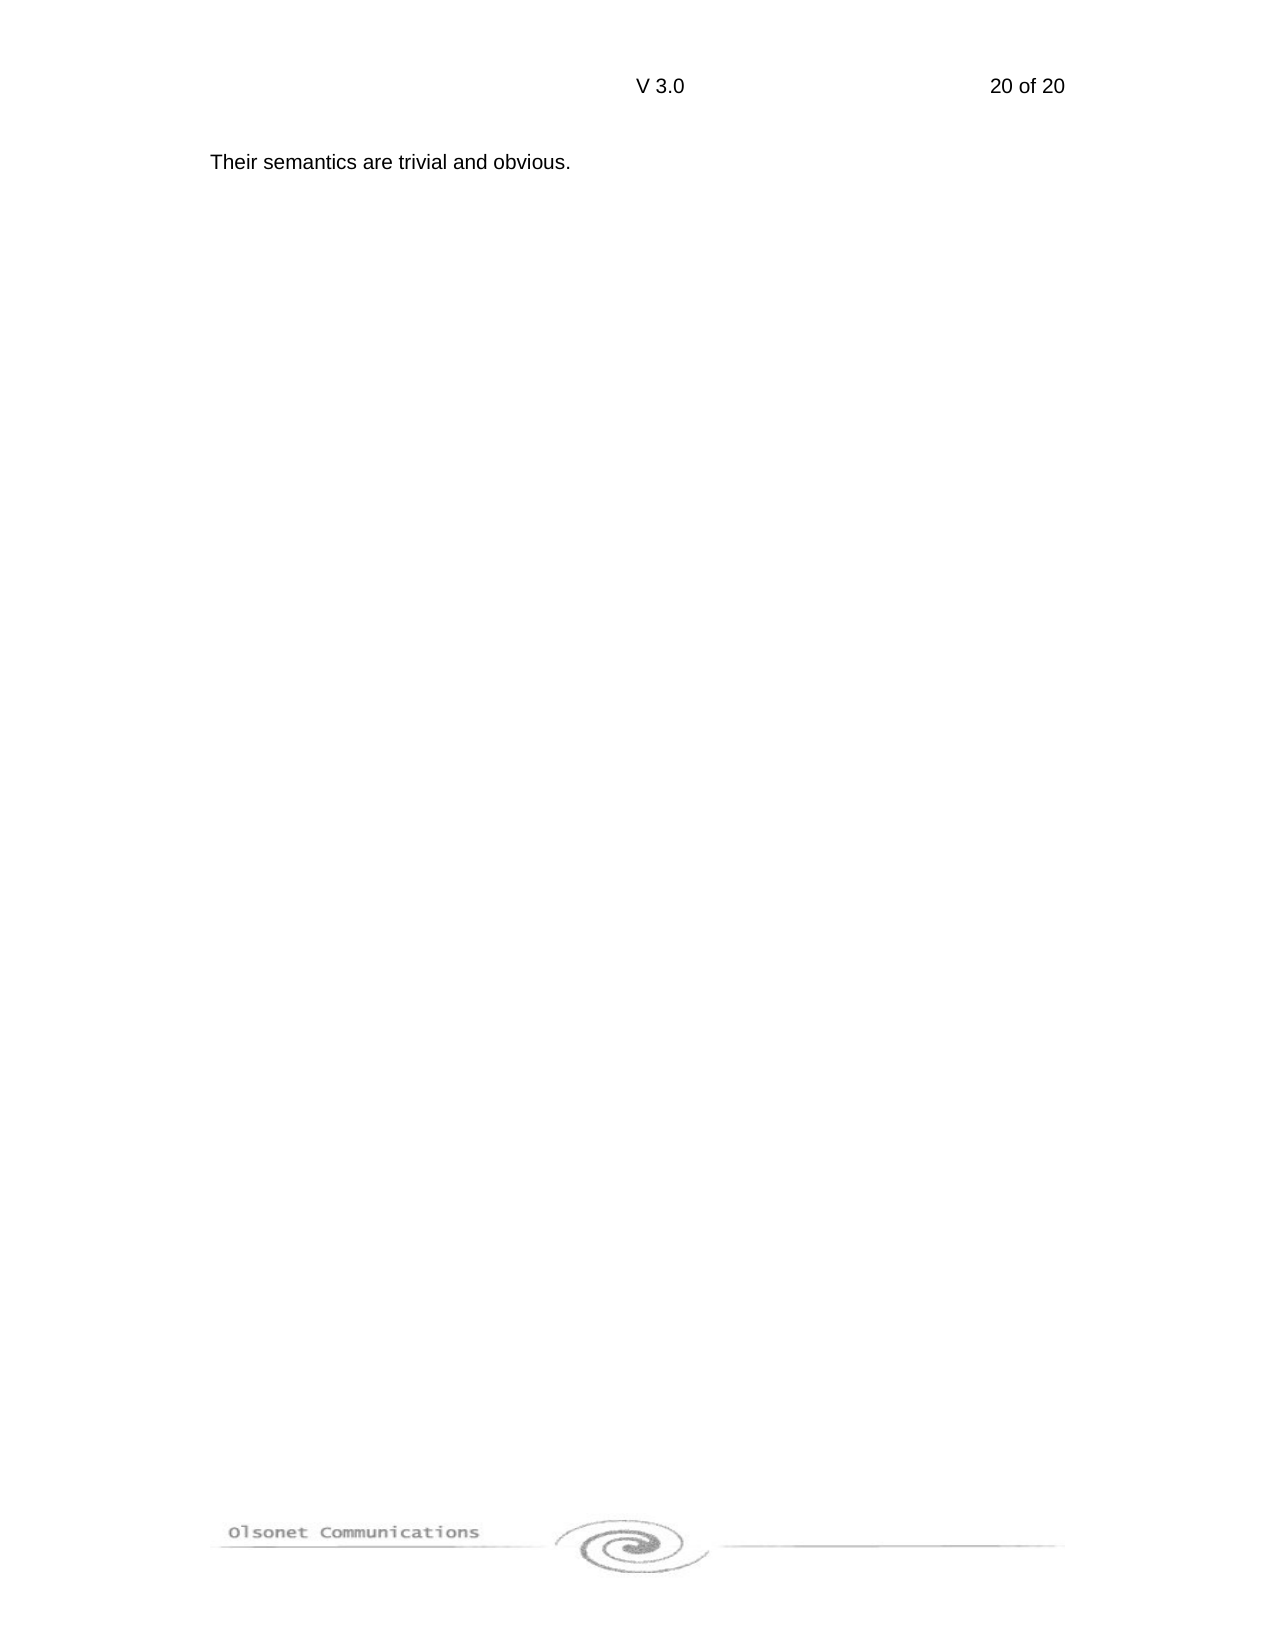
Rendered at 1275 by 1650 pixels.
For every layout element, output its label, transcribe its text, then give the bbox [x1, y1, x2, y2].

text Their semantics are trivial and obvious. [210, 151, 1065, 174]
picture [210, 1504, 1065, 1596]
